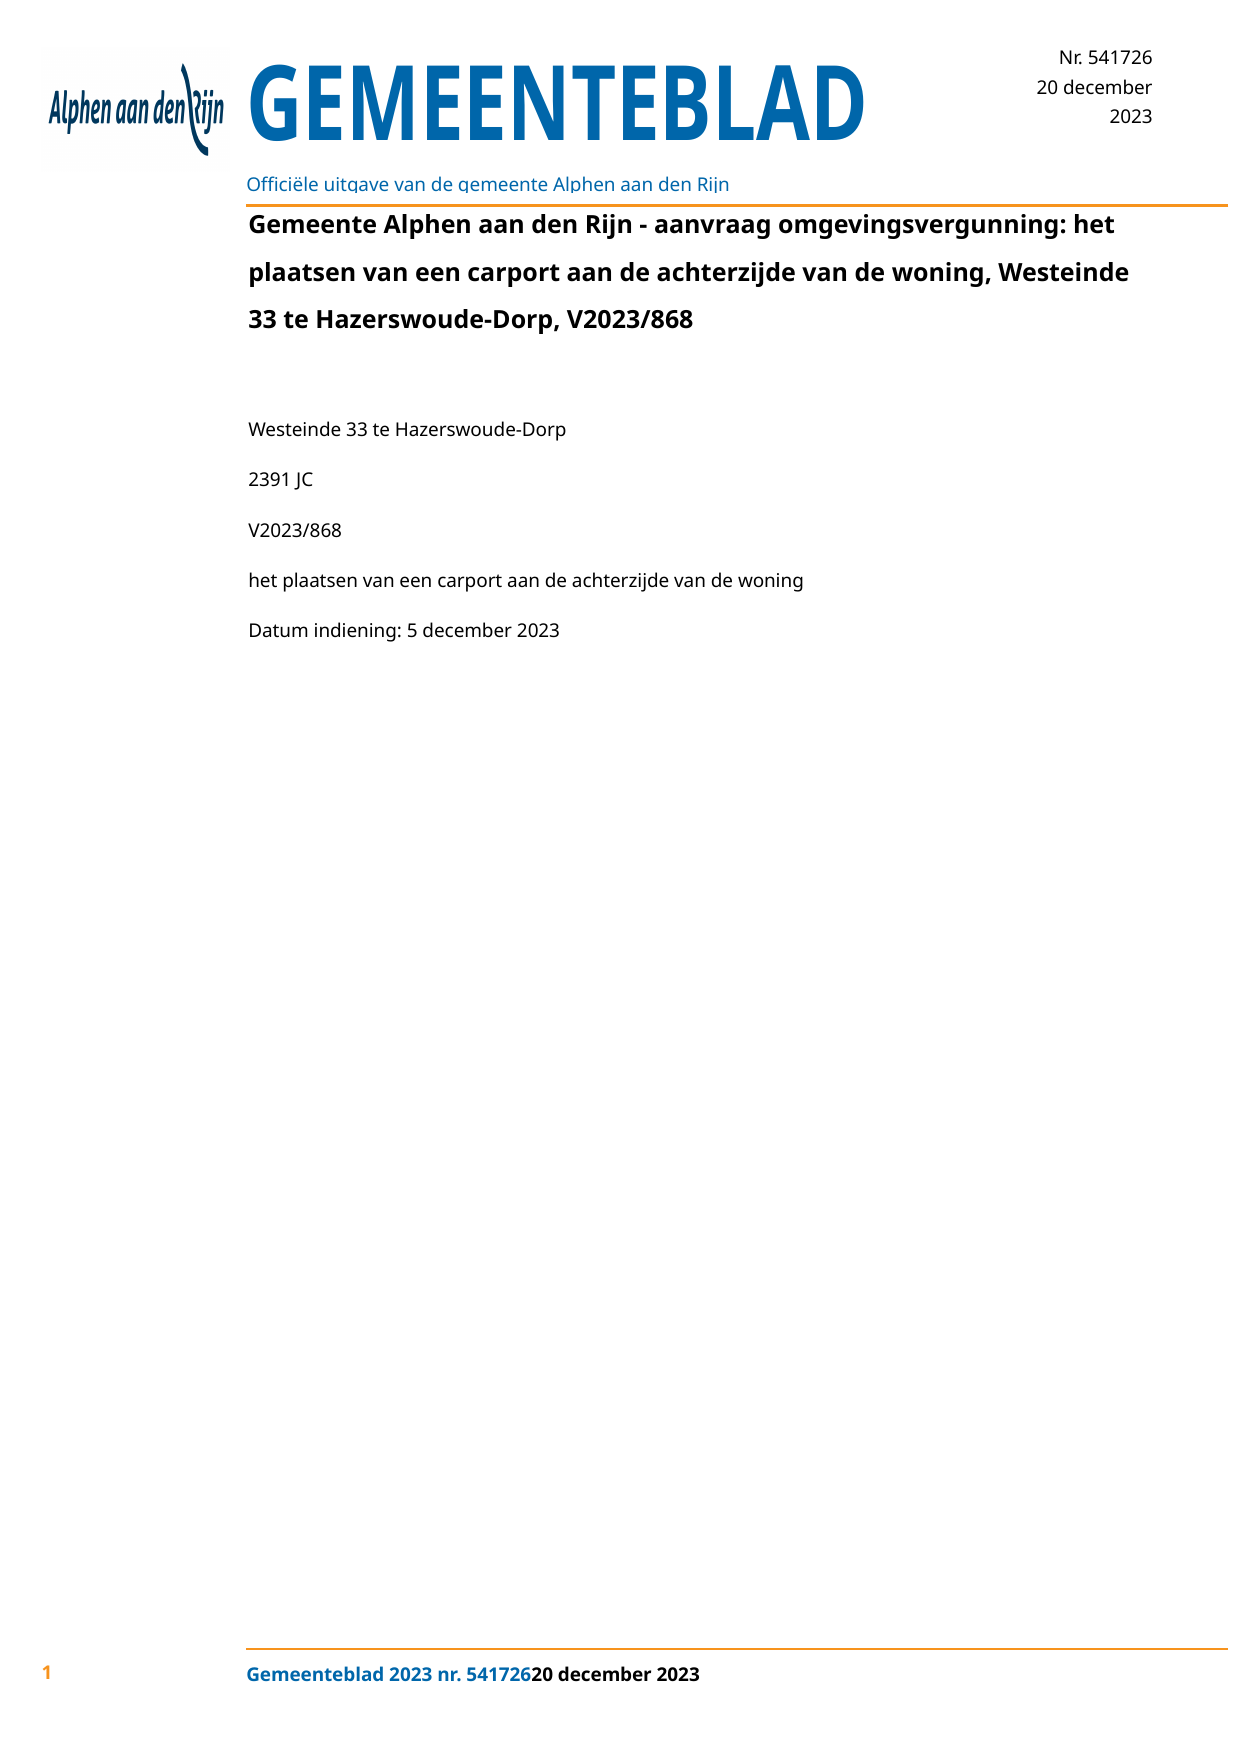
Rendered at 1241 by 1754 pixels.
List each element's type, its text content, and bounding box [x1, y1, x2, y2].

text het plaatsen van een carport aan de achterzijde van de woning [248, 567, 1152, 593]
text Westeinde 33 te Hazerswoude-Dorp [248, 416, 1152, 442]
text Datum indiening: 5 december 2023 [248, 618, 1152, 643]
text Gemeente Alphen aan den Rijn - aanvraag omgevingsvergunning: het plaatsen van een carport aan de achterzijde van de woning, Westeinde 33 te Hazerswoude-Dorp, V2023/868 [248, 207, 1152, 336]
text V2023/868 [248, 517, 1152, 542]
text 2391 JC [248, 466, 1152, 492]
picture [41, 47, 231, 172]
